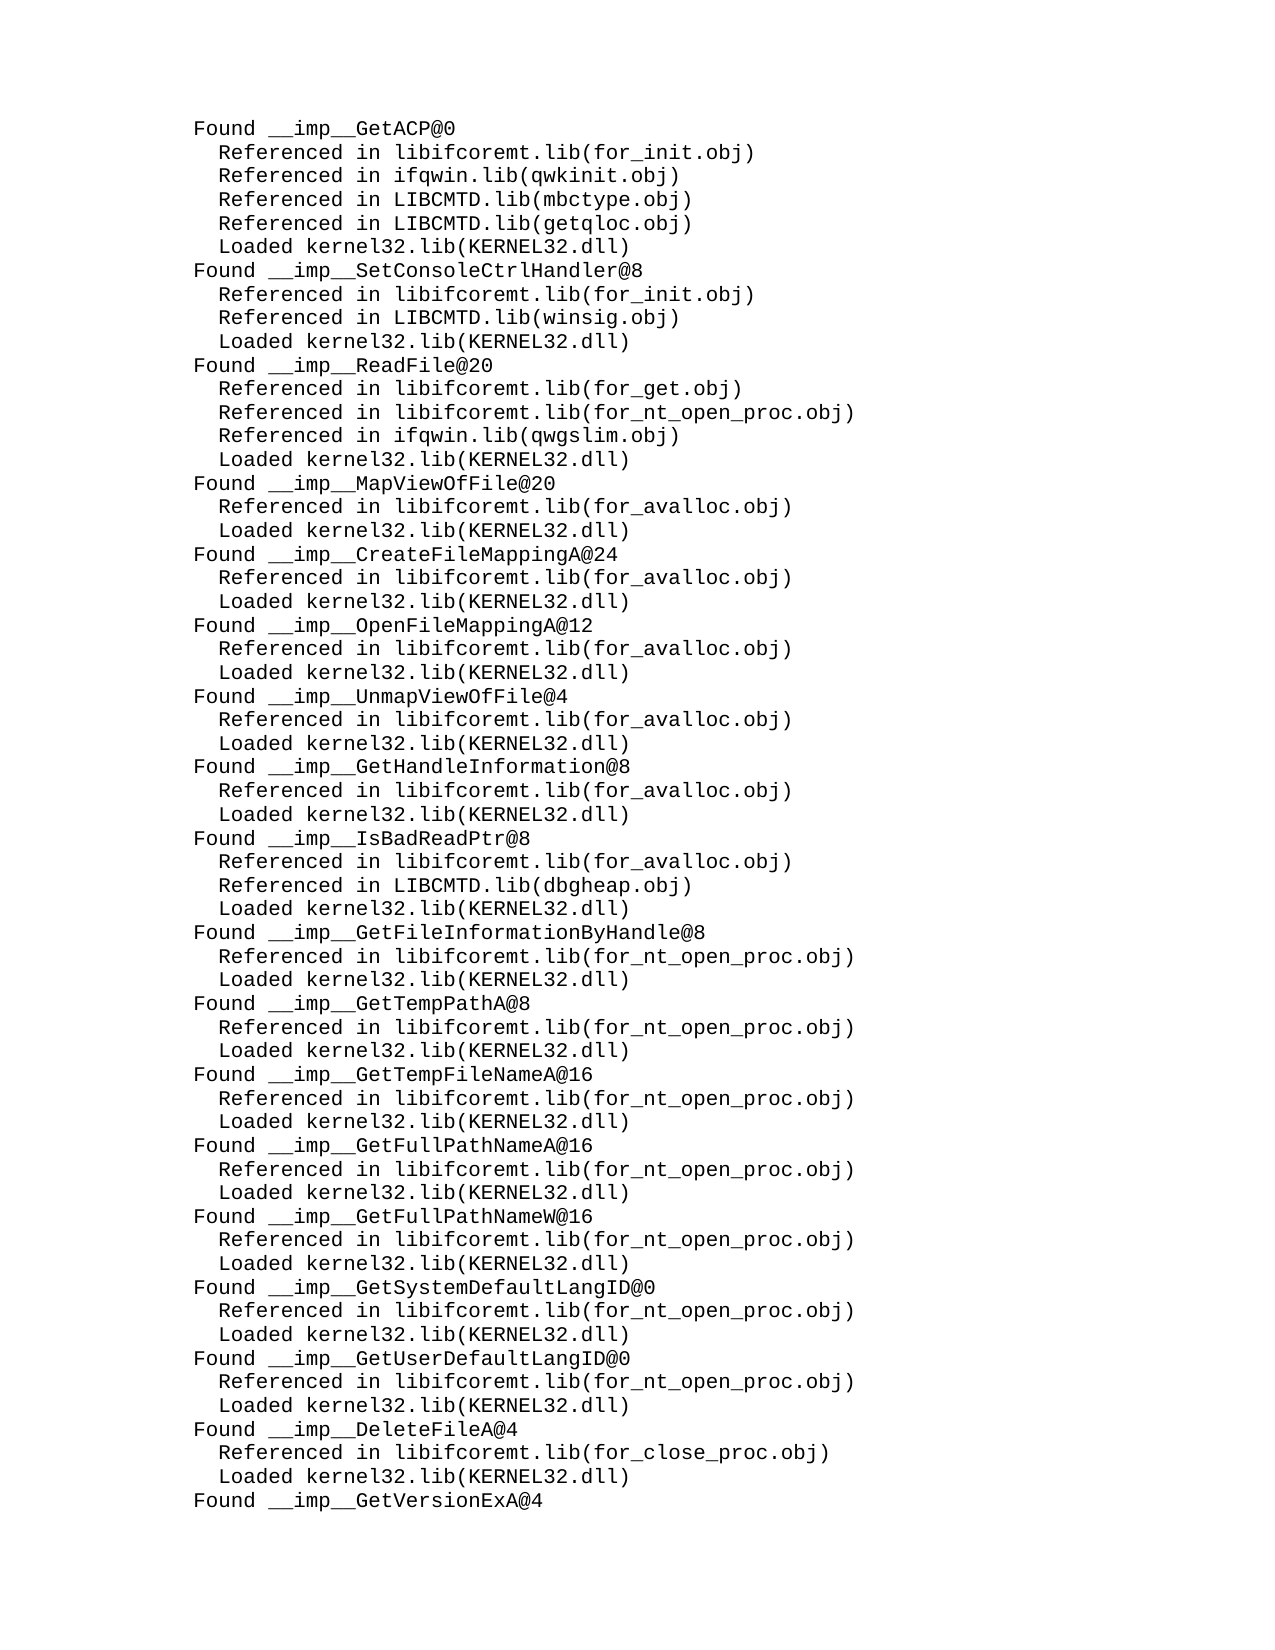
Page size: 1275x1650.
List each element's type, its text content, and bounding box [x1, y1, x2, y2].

text Referenced in libifcoremt.lib(for_init.obj) [118, 284, 1157, 307]
text Loaded kernel32.lib(KERNEL32.dll) [118, 1182, 1157, 1206]
text Found __imp__CreateFileMappingA@24 [118, 544, 1157, 567]
text Referenced in libifcoremt.lib(for_nt_open_proc.obj) [118, 402, 1157, 426]
text Loaded kernel32.lib(KERNEL32.dll) [118, 591, 1157, 615]
text Loaded kernel32.lib(KERNEL32.dll) [118, 1040, 1157, 1064]
text Referenced in libifcoremt.lib(for_avalloc.obj) [118, 638, 1157, 662]
text Referenced in libifcoremt.lib(for_nt_open_proc.obj) [118, 1371, 1157, 1395]
text Loaded kernel32.lib(KERNEL32.dll) [118, 1466, 1157, 1489]
text Referenced in libifcoremt.lib(for_avalloc.obj) [118, 709, 1157, 733]
text Referenced in libifcoremt.lib(for_nt_open_proc.obj) [118, 946, 1157, 969]
text Loaded kernel32.lib(KERNEL32.dll) [118, 662, 1157, 686]
text Found __imp__GetSystemDefaultLangID@0 [118, 1277, 1157, 1300]
text Found __imp__GetTempPathA@8 [118, 993, 1157, 1017]
text Found __imp__SetConsoleCtrlHandler@8 [118, 260, 1157, 284]
text Referenced in LIBCMTD.lib(mbctype.obj) [118, 189, 1157, 213]
text Loaded kernel32.lib(KERNEL32.dll) [118, 520, 1157, 544]
text Referenced in libifcoremt.lib(for_init.obj) [118, 142, 1157, 165]
text Loaded kernel32.lib(KERNEL32.dll) [118, 898, 1157, 922]
text Loaded kernel32.lib(KERNEL32.dll) [118, 449, 1157, 473]
text Referenced in LIBCMTD.lib(winsig.obj) [118, 307, 1157, 331]
text Referenced in libifcoremt.lib(for_close_proc.obj) [118, 1442, 1157, 1466]
text Referenced in libifcoremt.lib(for_nt_open_proc.obj) [118, 1017, 1157, 1040]
text Referenced in libifcoremt.lib(for_get.obj) [118, 378, 1157, 402]
text Referenced in LIBCMTD.lib(getqloc.obj) [118, 213, 1157, 236]
text Loaded kernel32.lib(KERNEL32.dll) [118, 969, 1157, 993]
text Referenced in libifcoremt.lib(for_nt_open_proc.obj) [118, 1300, 1157, 1324]
text Found __imp__DeleteFileA@4 [118, 1419, 1157, 1442]
text Referenced in libifcoremt.lib(for_nt_open_proc.obj) [118, 1158, 1157, 1182]
text Found __imp__IsBadReadPtr@8 [118, 827, 1157, 851]
text Loaded kernel32.lib(KERNEL32.dll) [118, 1324, 1157, 1348]
text Found __imp__GetFullPathNameW@16 [118, 1206, 1157, 1229]
text Found __imp__GetACP@0 [118, 118, 1157, 142]
text Loaded kernel32.lib(KERNEL32.dll) [118, 236, 1157, 260]
text Found __imp__GetHandleInformation@8 [118, 757, 1157, 780]
text Found __imp__MapViewOfFile@20 [118, 473, 1157, 496]
text Found __imp__GetVersionExA@4 [118, 1489, 1157, 1513]
text Referenced in libifcoremt.lib(for_nt_open_proc.obj) [118, 1088, 1157, 1111]
text Loaded kernel32.lib(KERNEL32.dll) [118, 1395, 1157, 1419]
text Found __imp__GetFileInformationByHandle@8 [118, 922, 1157, 946]
text Found __imp__ReadFile@20 [118, 354, 1157, 378]
text Loaded kernel32.lib(KERNEL32.dll) [118, 1253, 1157, 1277]
text Found __imp__OpenFileMappingA@12 [118, 615, 1157, 638]
text Found __imp__GetUserDefaultLangID@0 [118, 1348, 1157, 1371]
text Referenced in ifqwin.lib(qwgslim.obj) [118, 426, 1157, 449]
text Referenced in libifcoremt.lib(for_nt_open_proc.obj) [118, 1229, 1157, 1253]
text Loaded kernel32.lib(KERNEL32.dll) [118, 1111, 1157, 1135]
text Loaded kernel32.lib(KERNEL32.dll) [118, 331, 1157, 354]
text Loaded kernel32.lib(KERNEL32.dll) [118, 804, 1157, 827]
text Referenced in ifqwin.lib(qwkinit.obj) [118, 165, 1157, 189]
text Referenced in libifcoremt.lib(for_avalloc.obj) [118, 567, 1157, 591]
text Referenced in libifcoremt.lib(for_avalloc.obj) [118, 851, 1157, 875]
text Found __imp__UnmapViewOfFile@4 [118, 686, 1157, 709]
text Referenced in LIBCMTD.lib(dbgheap.obj) [118, 875, 1157, 898]
text Loaded kernel32.lib(KERNEL32.dll) [118, 733, 1157, 757]
text Found __imp__GetFullPathNameA@16 [118, 1135, 1157, 1158]
text Found __imp__GetTempFileNameA@16 [118, 1064, 1157, 1088]
text Referenced in libifcoremt.lib(for_avalloc.obj) [118, 496, 1157, 520]
text Referenced in libifcoremt.lib(for_avalloc.obj) [118, 780, 1157, 804]
